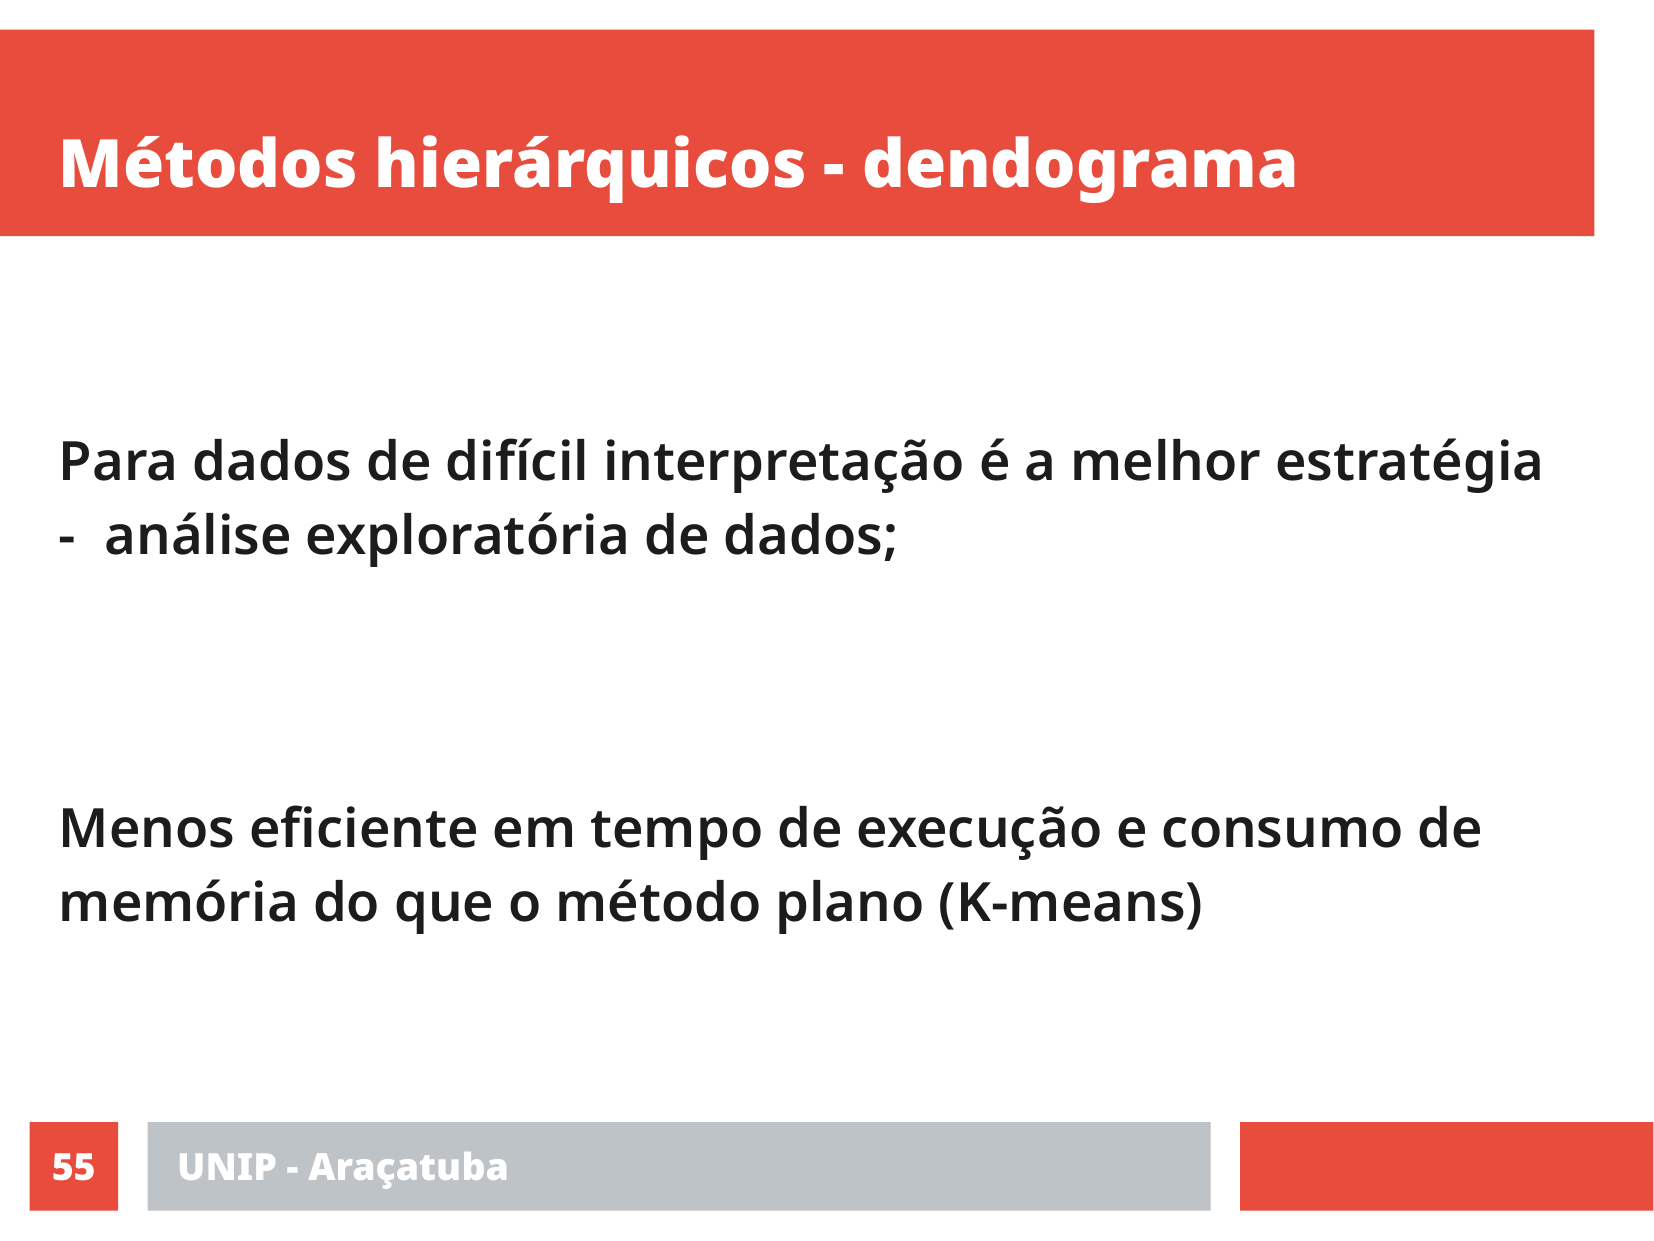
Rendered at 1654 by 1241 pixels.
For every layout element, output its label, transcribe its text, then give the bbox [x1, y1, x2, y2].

list Para dados de difícil interpretação é a melhor estratégia - análise exploratória de dados; Menos eficiente em tempo de execução e consumo de memória do que o método plano (K-means) [59, 324, 1565, 1093]
title Métodos hierárquicos - dendograma [59, 59, 1595, 207]
